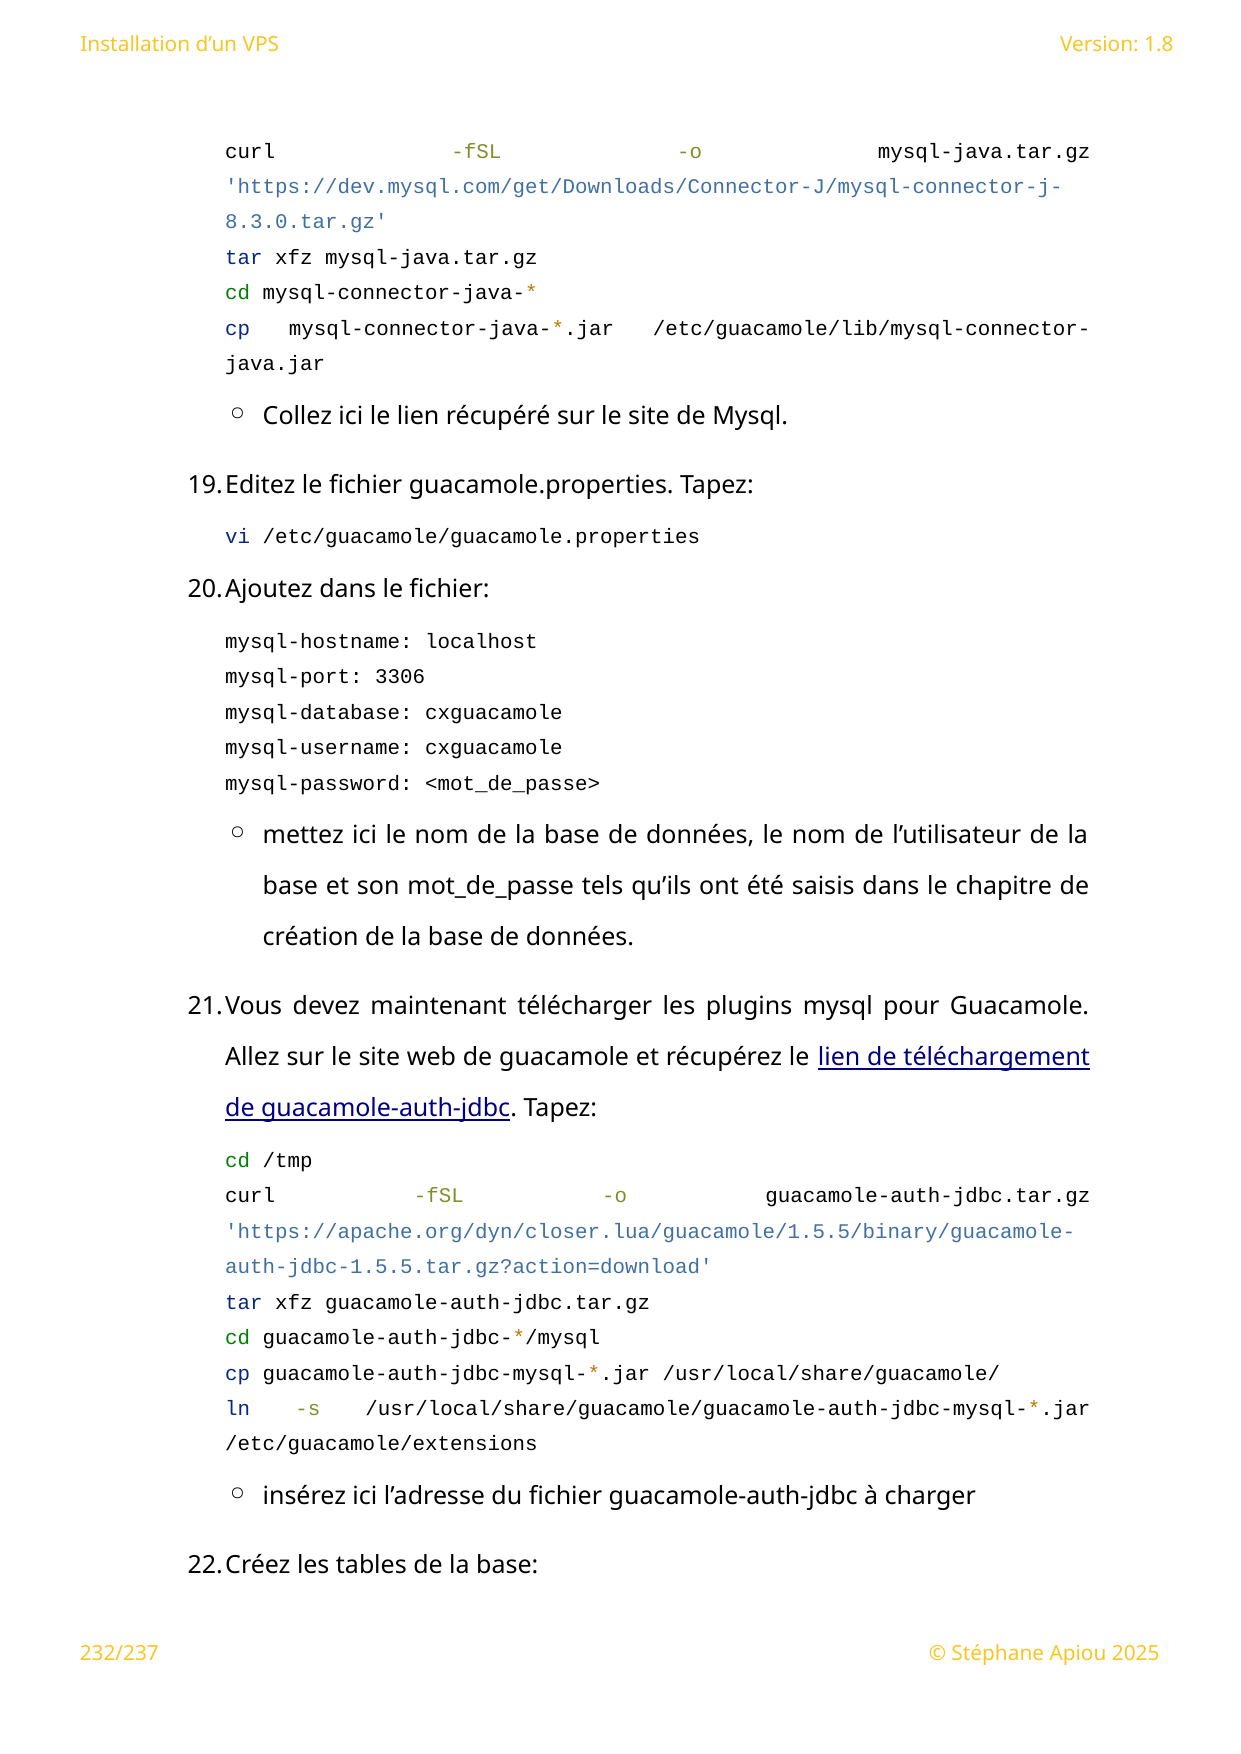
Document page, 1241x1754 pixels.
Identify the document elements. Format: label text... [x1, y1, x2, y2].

list Collez ici le lien récupéré sur le site de Mysql. [225, 398, 1090, 432]
list mettez ici le nom de la base de données, le nom de l’utilisateur de la base et son mot_de_passe tels qu’ils ont été saisis dans le chapitre de création de la base de données. [225, 817, 1090, 953]
list cp guacamole-auth-jdbc-mysql-*.jar /usr/local/share/guacamole/ [187, 1363, 1090, 1386]
list cd /tmp [187, 1150, 1090, 1174]
list ln -s /usr/local/share/guacamole/guacamole-auth-jdbc-mysql-*.jar /etc/guacamole/extensions [187, 1398, 1090, 1457]
list cd guacamole-auth-jdbc-*/mysql [187, 1327, 1090, 1351]
list Vous devez maintenant télécharger les plugins mysql pour Guacamole. Allez sur le site web de guacamole et récupérez le lien de téléchargement de guacamole-auth-jdbc. Tapez: [187, 988, 1090, 1124]
list mysql-database: cxguacamole [187, 702, 1090, 725]
list mysql-password: <mot_de_passe> [187, 773, 1090, 796]
list mysql-username: cxguacamole [187, 737, 1090, 761]
list tar xfz mysql-java.tar.gz [187, 247, 1090, 271]
list mysql-port: 3306 [187, 666, 1090, 690]
list cp mysql-connector-java-*.jar /etc/guacamole/lib/mysql-connector-java.jar [187, 318, 1090, 377]
list vi /etc/guacamole/guacamole.properties [187, 527, 1090, 550]
list Ajoutez dans le fichier: [187, 571, 1090, 605]
list Editez le fichier guacamole.properties. Tapez: [187, 467, 1090, 501]
list cd mysql-connector-java-* [187, 282, 1090, 306]
list curl -fSL -o guacamole-auth-jdbc.tar.gz 'https://apache.org/dyn/closer.lua/guacamole/1.5.5/binary/guacamole-auth-jdbc-1.5.5.tar.gz?action=download' [187, 1186, 1090, 1280]
list curl -fSL -o mysql-java.tar.gz 'https://dev.mysql.com/get/Downloads/Connector-J/mysql-connector-j-8.3.0.tar.gz' [187, 141, 1090, 235]
list tar xfz guacamole-auth-jdbc.tar.gz [187, 1292, 1090, 1315]
list insérez ici l’adresse du fichier guacamole-auth-jdbc à charger [225, 1478, 1090, 1512]
list Créez les tables de la base: [187, 1547, 1090, 1581]
list mysql-hostname: localhost [187, 631, 1090, 654]
